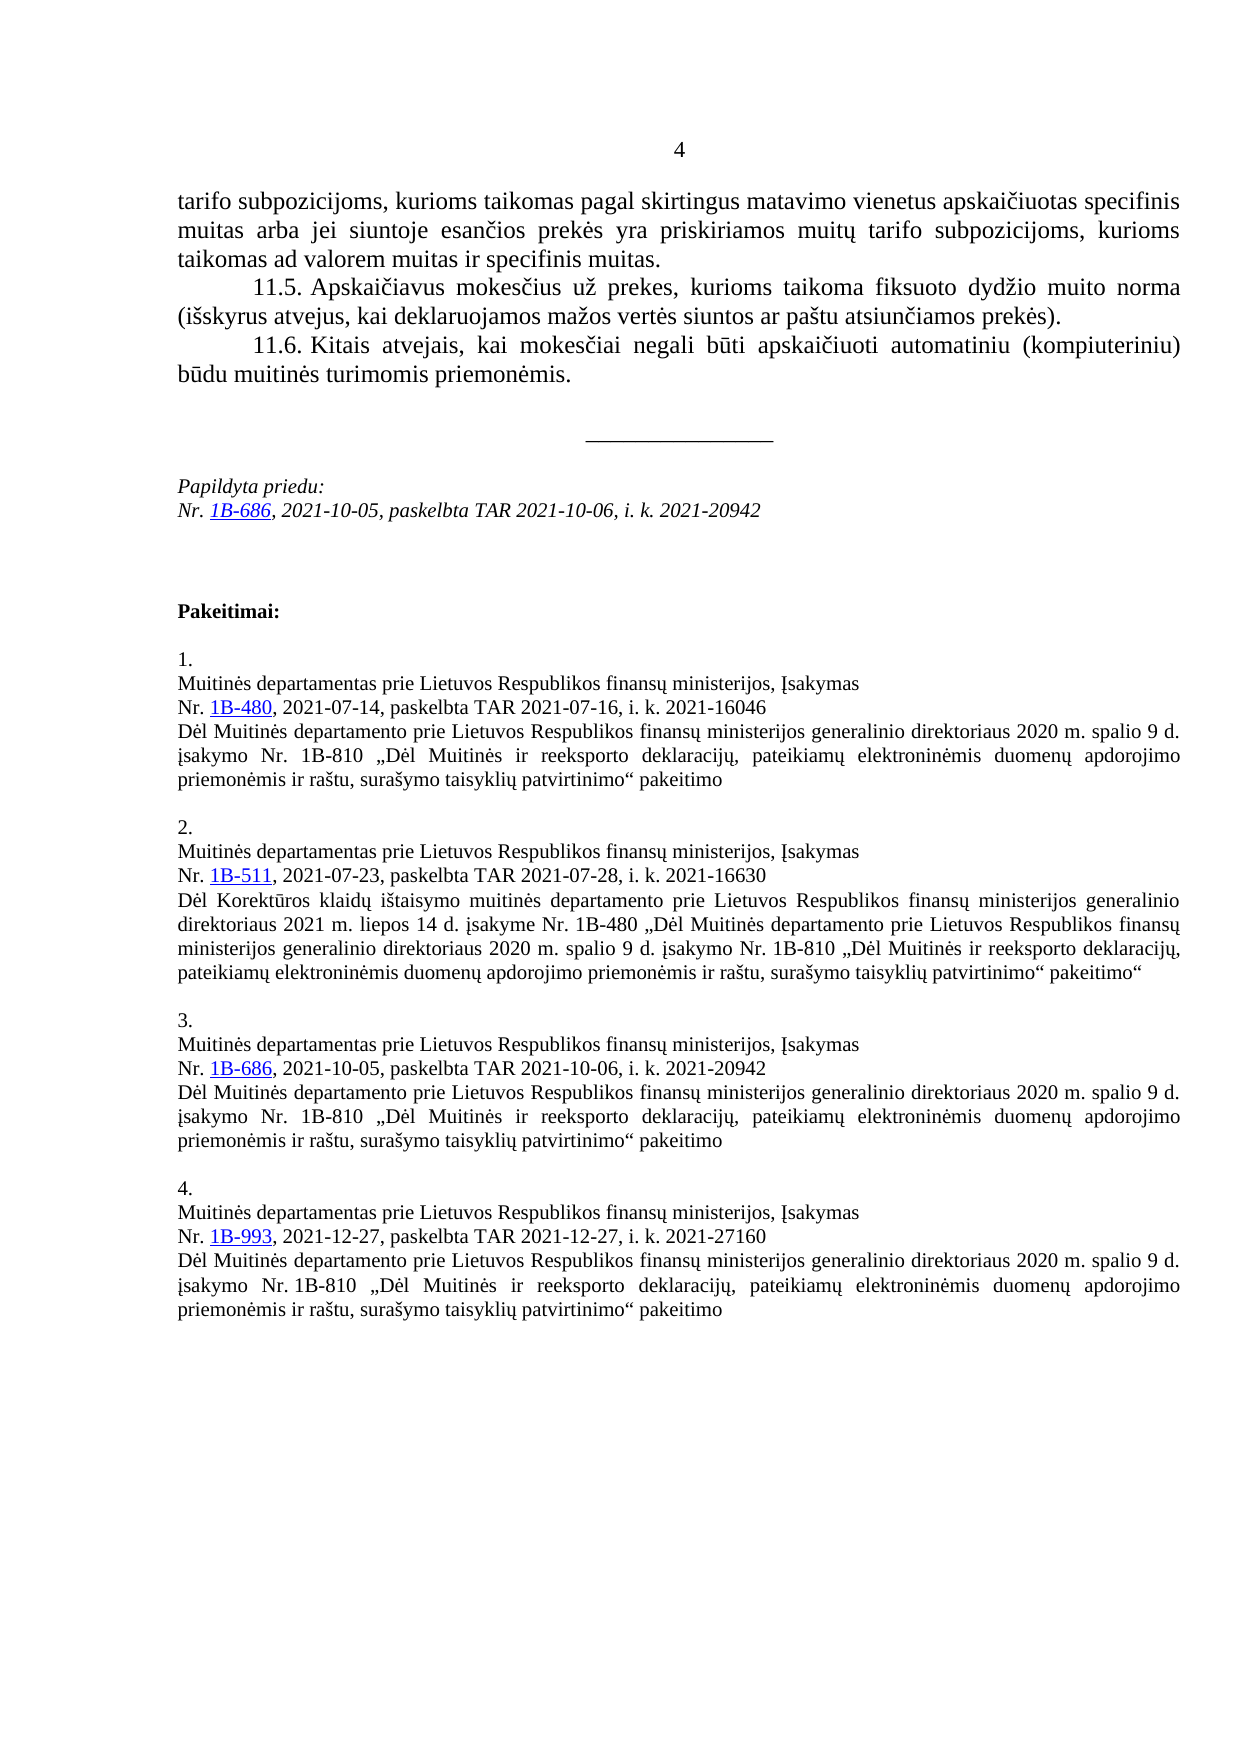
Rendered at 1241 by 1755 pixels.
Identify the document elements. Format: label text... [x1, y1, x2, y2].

text 3. [177, 1008, 1181, 1032]
text 1. [177, 647, 1181, 671]
text Pakeitimai: [177, 599, 1181, 623]
text Nr. 1B-993, 2021-12-27, paskelbta TAR 2021-12-27, i. k. 2021-27160 [177, 1224, 1181, 1248]
text Papildyta priedu: [177, 474, 1181, 498]
text Muitinės departamentas prie Lietuvos Respublikos finansų ministerijos, Įsakymas [177, 671, 1181, 695]
text Dėl Muitinės departamento prie Lietuvos Respublikos finansų ministerijos generalinio direktoriaus 2020 m. spalio 9 d. įsakymo Nr. 1B-810 „Dėl Muitinės ir reeksporto deklaracijų, pateikiamų elektroninėmis duomenų apdorojimo priemonėmis ir raštu, surašymo taisyklių patvirtinimo“ pakeitimo [177, 1080, 1181, 1152]
text Nr. 1B-480, 2021-07-14, paskelbta TAR 2021-07-16, i. k. 2021-16046 [177, 695, 1181, 719]
text 11.6. Kitais atvejais, kai mokesčiai negali būti apskaičiuoti automatiniu (kompiuteriniu) būdu muitinės turimomis priemonėmis. [177, 330, 1181, 387]
text Dėl Muitinės departamento prie Lietuvos Respublikos finansų ministerijos generalinio direktoriaus 2020 m. spalio 9 d. įsakymo Nr. 1B-810 „Dėl Muitinės ir reeksporto deklaracijų, pateikiamų elektroninėmis duomenų apdorojimo priemonėmis ir raštu, surašymo taisyklių patvirtinimo“ pakeitimo [177, 1248, 1181, 1321]
text Nr. 1B-511, 2021-07-23, paskelbta TAR 2021-07-28, i. k. 2021-16630 [177, 863, 1181, 887]
text Nr. 1B-686, 2021-10-05, paskelbta TAR 2021-10-06, i. k. 2021-20942 [177, 498, 1181, 522]
text Dėl Muitinės departamento prie Lietuvos Respublikos finansų ministerijos generalinio direktoriaus 2020 m. spalio 9 d. įsakymo Nr. 1B-810 „Dėl Muitinės ir reeksporto deklaracijų, pateikiamų elektroninėmis duomenų apdorojimo priemonėmis ir raštu, surašymo taisyklių patvirtinimo“ pakeitimo [177, 719, 1181, 791]
text Nr. 1B-686, 2021-10-05, paskelbta TAR 2021-10-06, i. k. 2021-20942 [177, 1056, 1181, 1080]
text _______________ [177, 416, 1181, 445]
text 4. [177, 1176, 1181, 1200]
text Dėl Korektūros klaidų ištaisymo muitinės departamento prie Lietuvos Respublikos finansų ministerijos generalinio direktoriaus 2021 m. liepos 14 d. įsakyme Nr. 1B-480 „Dėl Muitinės departamento prie Lietuvos Respublikos finansų ministerijos generalinio direktoriaus 2020 m. spalio 9 d. įsakymo Nr. 1B-810 „Dėl Muitinės ir reeksporto deklaracijų, pateikiamų elektroninėmis duomenų apdorojimo priemonėmis ir raštu, surašymo taisyklių patvirtinimo“ pakeitimo“ [177, 887, 1181, 984]
text tarifo subpozicijoms, kurioms taikomas pagal skirtingus matavimo vienetus apskaičiuotas specifinis muitas arba jei siuntoje esančios prekės yra priskiriamos muitų tarifo subpozicijoms, kurioms taikomas ad valorem muitas ir specifinis muitas. [177, 186, 1181, 272]
text 11.5. Apskaičiavus mokesčius už prekes, kurioms taikoma fiksuoto dydžio muito norma (išskyrus atvejus, kai deklaruojamos mažos vertės siuntos ar paštu atsiunčiamos prekės). [177, 272, 1181, 330]
text Muitinės departamentas prie Lietuvos Respublikos finansų ministerijos, Įsakymas [177, 839, 1181, 863]
text Muitinės departamentas prie Lietuvos Respublikos finansų ministerijos, Įsakymas [177, 1032, 1181, 1056]
text Muitinės departamentas prie Lietuvos Respublikos finansų ministerijos, Įsakymas [177, 1200, 1181, 1224]
text 2. [177, 815, 1181, 839]
